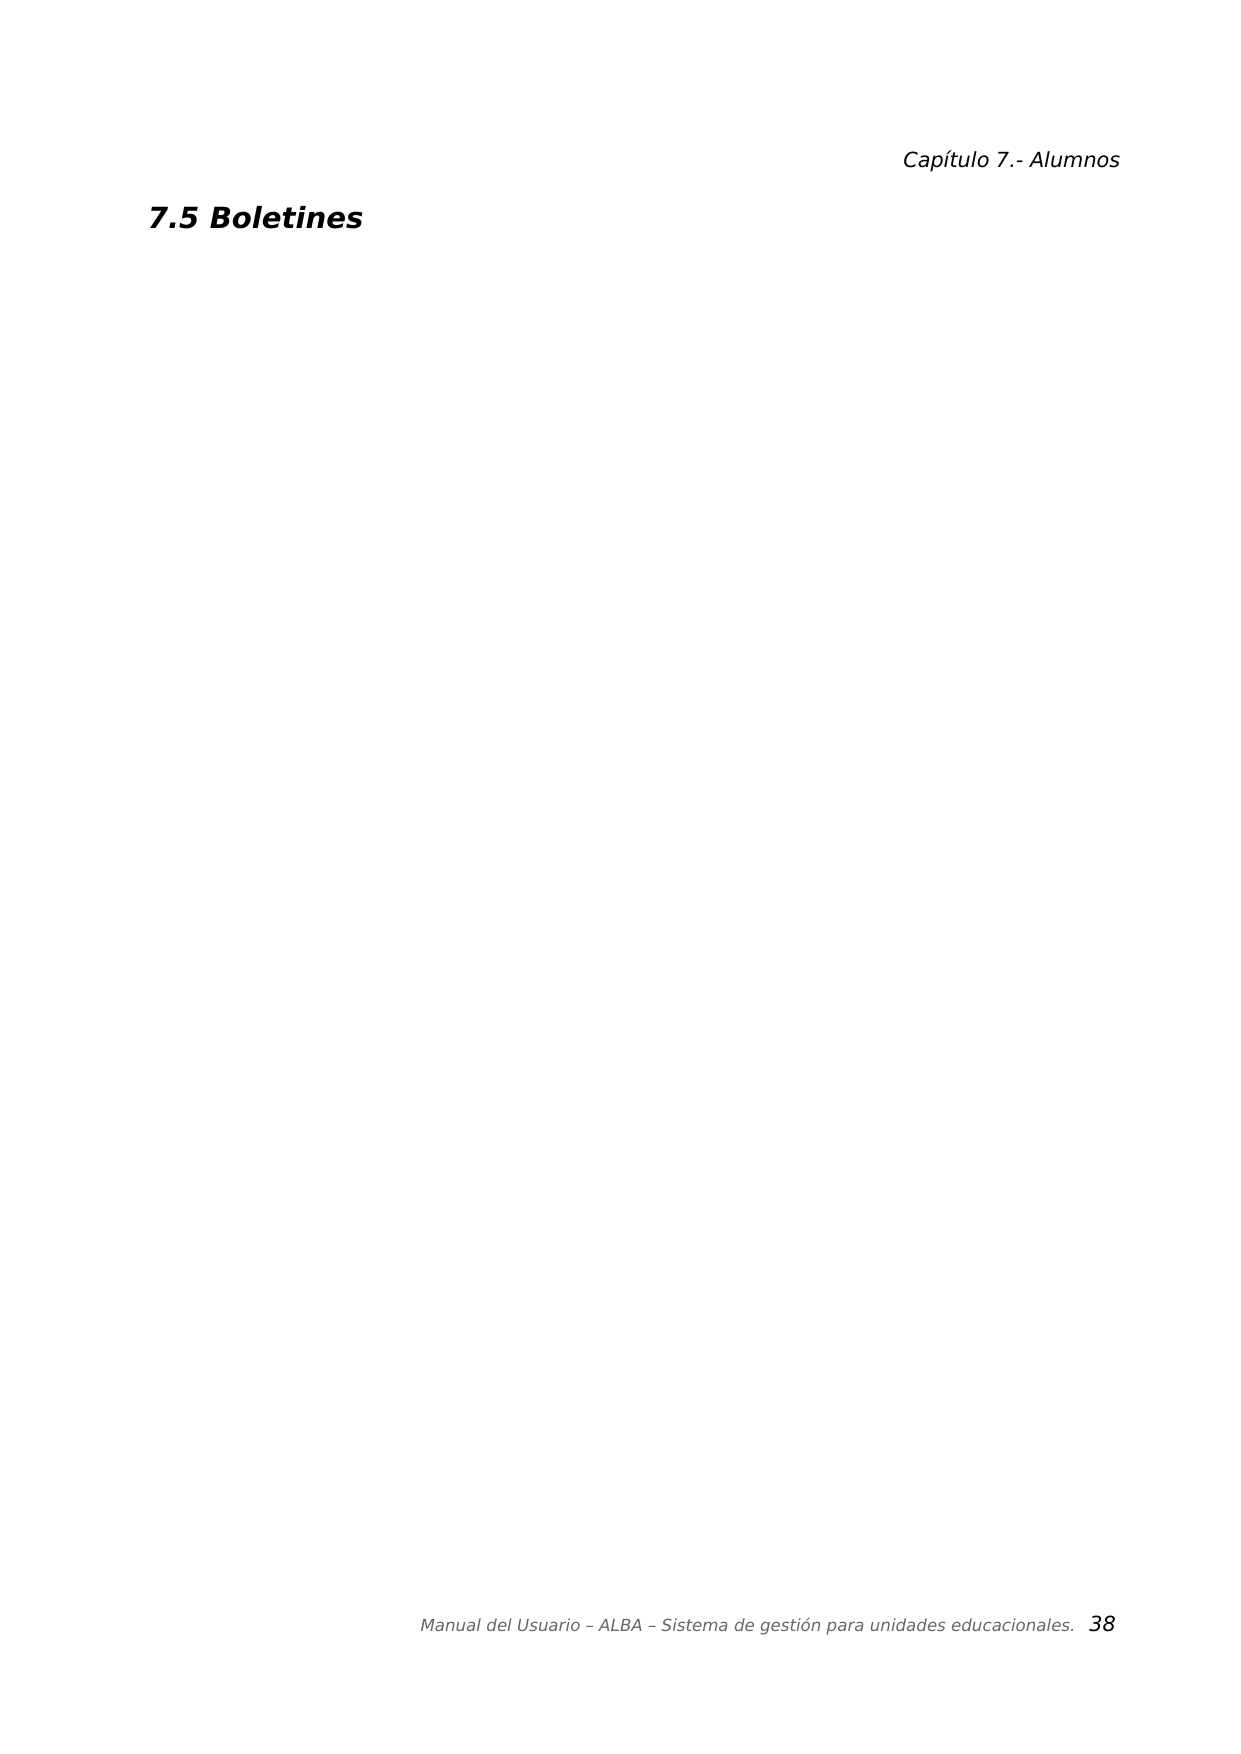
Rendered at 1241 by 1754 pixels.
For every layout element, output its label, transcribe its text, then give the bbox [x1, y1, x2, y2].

subtitle 7.5 Boletines [148, 201, 1122, 235]
